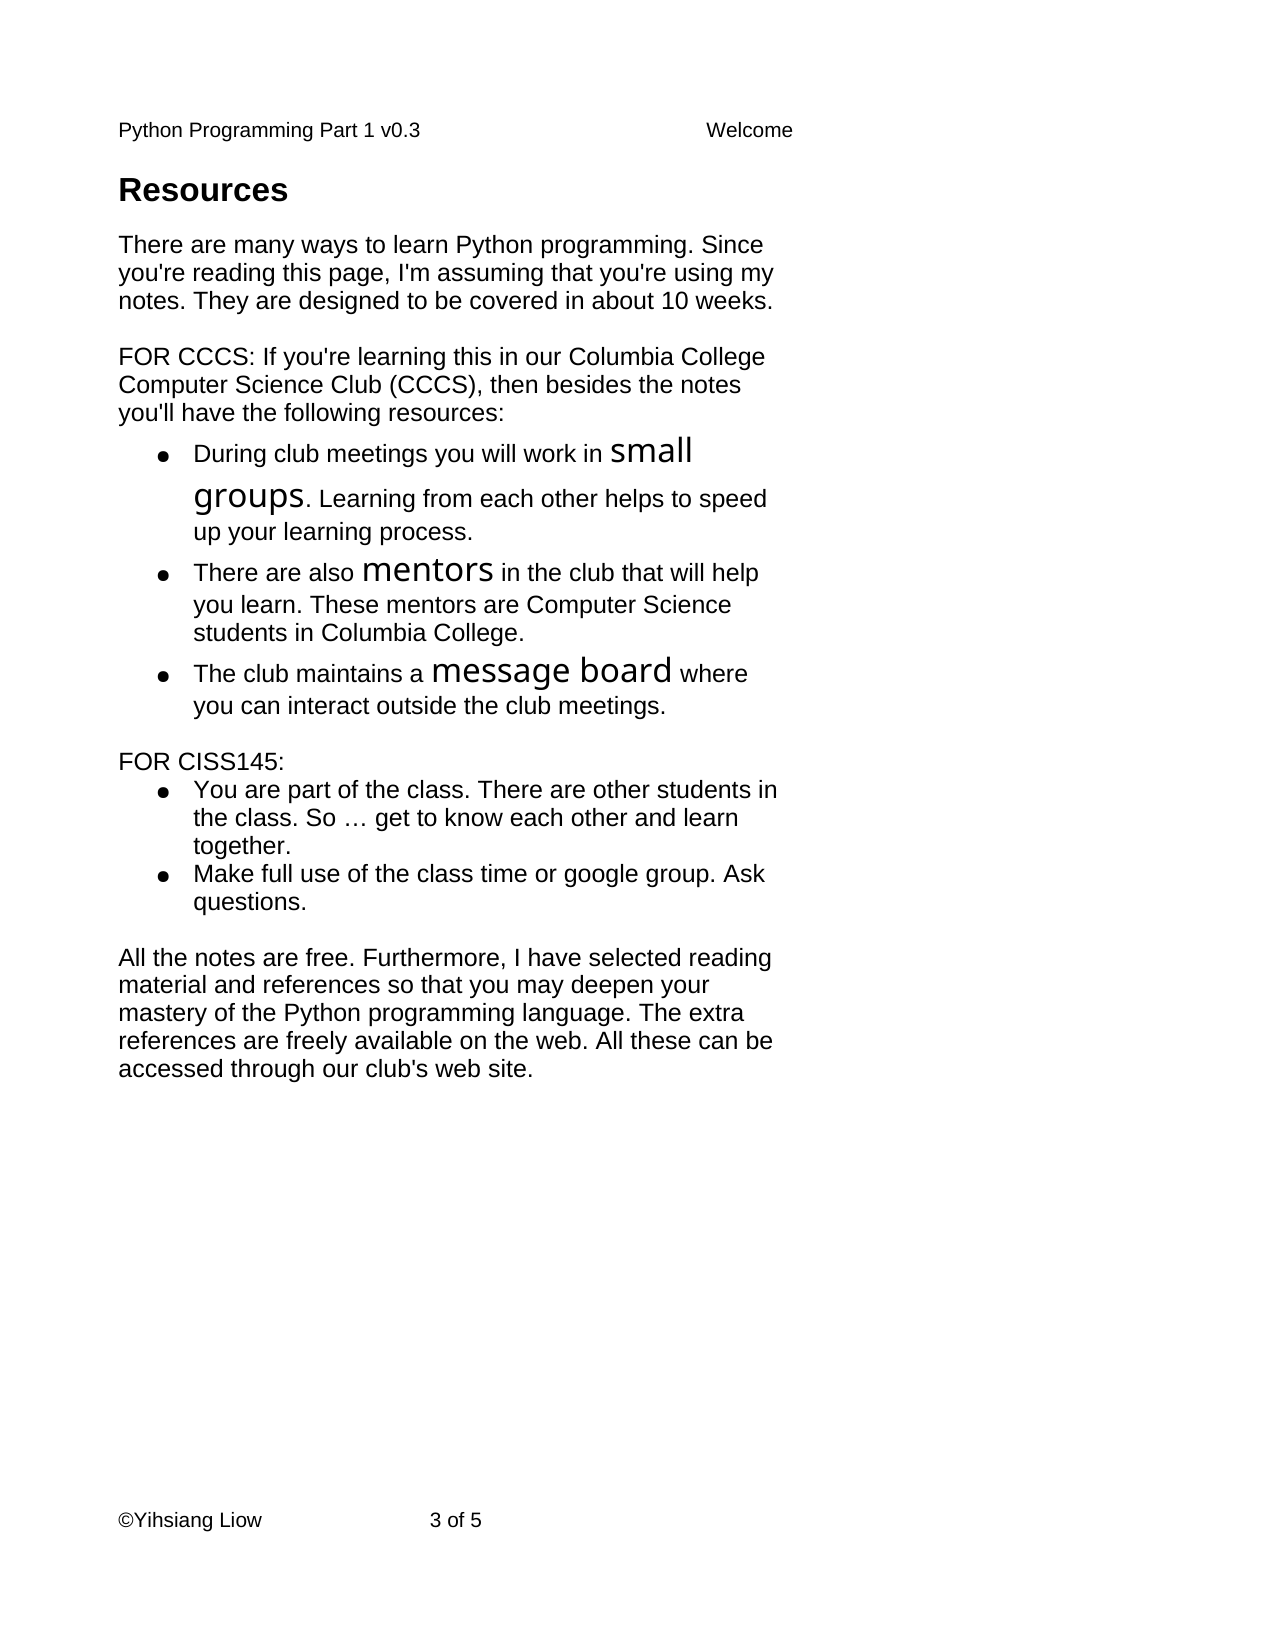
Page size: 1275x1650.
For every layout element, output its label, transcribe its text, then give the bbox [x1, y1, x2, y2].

text FOR CISS145: [118, 748, 793, 776]
list The club maintains a message board where you can interact outside the club meetings. [156, 647, 793, 720]
list Make full use of the class time or google group. Ask questions. [156, 860, 793, 916]
text There are many ways to learn Python programming. Since you're reading this page, I'm assuming that you're using my notes. They are designed to be covered in about 10 weeks. [118, 231, 793, 315]
text FOR CCCS: If you're learning this in our Columbia College Computer Science Club (CCCS), then besides the notes you'll have the following resources: [118, 343, 793, 427]
list You are part of the class. There are other students in the class. So … get to know each other and learn together. [156, 776, 793, 860]
list There are also mentors in the club that will help you learn. These mentors are Computer Science students in Columbia College. [156, 546, 793, 647]
list During club meetings you will work in small groups. Learning from each other helps to speed up your learning process. [156, 427, 793, 546]
text Resources [118, 171, 793, 208]
text All the notes are free. Furthermore, I have selected reading material and references so that you may deepen your mastery of the Python programming language. The extra references are freely available on the web. All these can be accessed through our club's web site. [118, 943, 793, 1083]
